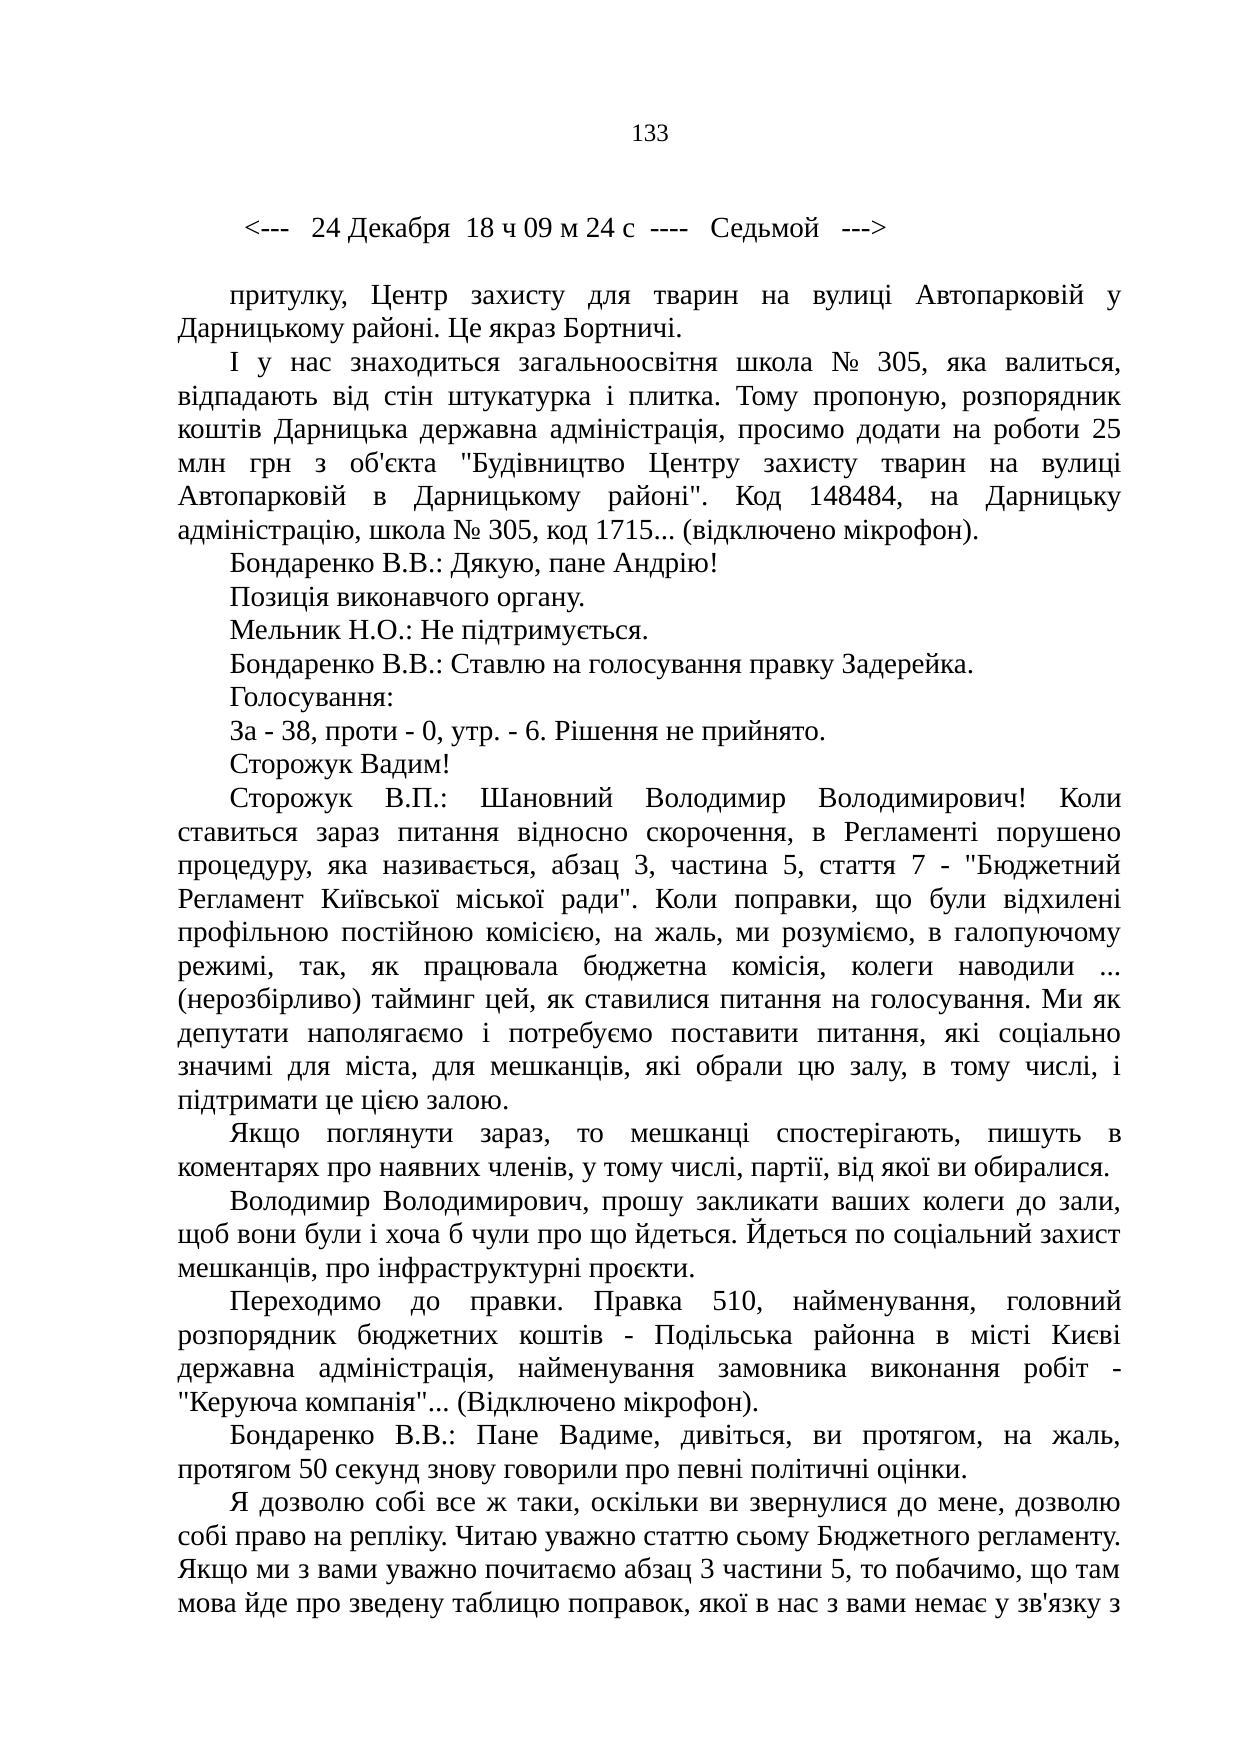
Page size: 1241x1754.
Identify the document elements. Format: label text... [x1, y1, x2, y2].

text Якщо поглянути зараз, то мешканці спостерігають, пишуть в коментарях про наявних членів, у тому числі, партії, від якої ви обиралися. [177, 1116, 1122, 1183]
text Голосування: [177, 679, 1122, 713]
text Бондаренко В.В.: Пане Вадиме, дивіться, ви протягом, на жаль, протягом 50 секунд знову говорили про певні політичні оцінки. [177, 1417, 1122, 1484]
text Переходимо до правки. Правка 510, найменування, головний розпорядник бюджетних коштів - Подільська районна в місті Києві державна адміністрація, найменування замовника виконання робіт - "Керуюча компанія"... (Відключено мікрофон). [177, 1283, 1122, 1417]
text Бондаренко В.В.: Дякую, пане Андрію! [177, 545, 1122, 579]
text І у нас знаходиться загальноосвітня школа № 305, яка валиться, відпадають від стін штукатурка і плитка. Тому пропоную, розпорядник коштів Дарницька державна адміністрація, просимо додати на роботи 25 млн грн з об'єкта "Будівництво Центру захисту тварин на вулиці Автопарковій в Дарницькому районі". Код 148484, на Дарницьку адміністрацію, школа № 305, код 1715... (відключено мікрофон). [177, 344, 1122, 545]
text Мельник Н.О.: Не підтримується. [177, 612, 1122, 646]
text Сторожук В.П.: Шановний Володимир Володимирович! Коли ставиться зараз питання відносно скорочення, в Регламенті порушено процедуру, яка називається, абзац 3, частина 5, стаття 7 - "Бюджетний Регламент Київської міської ради". Коли поправки, що були відхилені профільною постійною комісією, на жаль, ми розуміємо, в галопуючому режимі, так, як працювала бюджетна комісія, колеги наводили ... (нерозбірливо) тайминг цей, як ставилися питання на голосування. Ми як депутати наполягаємо і потребуємо поставити питання, які соціально значимі для міста, для мешканців, які обрали цю залу, в тому числі, і підтримати це цією залою. [177, 780, 1122, 1116]
text Позиція виконавчого органу. [177, 579, 1122, 612]
text Володимир Володимирович, прошу закликати ваших колеги до зали, щоб вони були і хоча б чули про що йдеться. Йдеться по соціальний захист мешканців, про інфраструктурні проєкти. [177, 1183, 1122, 1283]
text <--- 24 Декабря 18 ч 09 м 24 с ---- Седьмой ---> [177, 210, 1122, 243]
text За - 38, проти - 0, утр. - 6. Рішення не прийнято. [177, 713, 1122, 747]
text Сторожук Вадим! [177, 747, 1122, 780]
text притулку, Центр захисту для тварин на вулиці Автопарковій у Дарницькому районі. Це якраз Бортничі. [177, 277, 1122, 344]
text Бондаренко В.В.: Ставлю на голосування правку Задерейка. [177, 646, 1122, 679]
text Я дозволю собі все ж таки, оскільки ви звернулися до мене, дозволю собі право на репліку. Читаю уважно статтю сьому Бюджетного регламенту. Якщо ми з вами уважно почитаємо абзац 3 частини 5, то побачимо, що там мова йде про зведену таблицю поправок, якої в нас з вами немає у зв'язку з [177, 1484, 1122, 1619]
